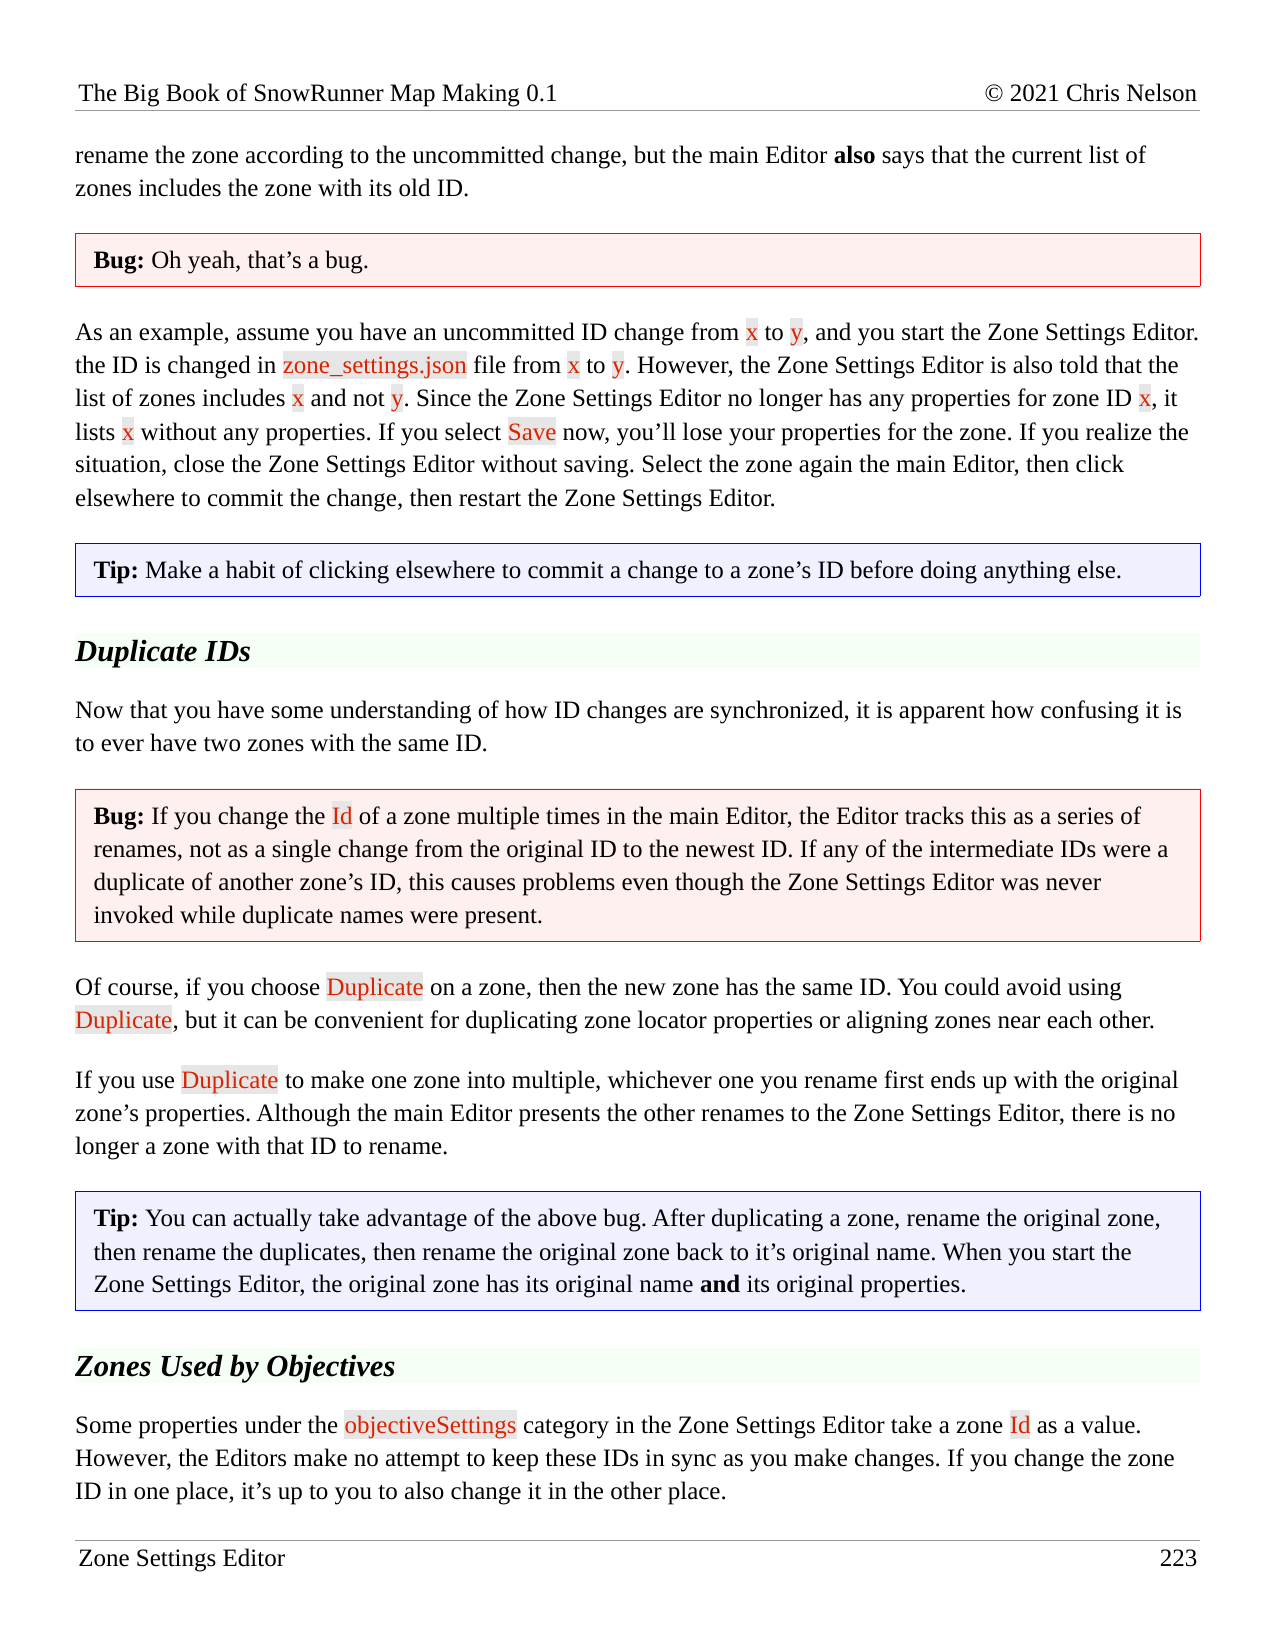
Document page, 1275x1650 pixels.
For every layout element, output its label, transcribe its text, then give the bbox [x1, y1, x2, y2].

subtitle Duplicate IDs [75, 633, 1200, 668]
text Some properties under the objectiveSettings category in the Zone Settings Editor take a zone Id as a value. However, the Editors make no attempt to keep these IDs in sync as you make changes. If you change the zone ID in one place, it’s up to you to also change it in the other place. [75, 1410, 1200, 1505]
list You can actually take advantage of the above bug. After duplicating a zone, rename the original zone, then rename the duplicates, then rename the original zone back to it’s original name. When you start the Zone Settings Editor, the original zone has its original name and its original properties. [76, 1192, 1200, 1310]
text Of course, if you choose Duplicate on a zone, then the new zone has the same ID. You could avoid using Duplicate, but it can be convenient for duplicating zone locator properties or aligning zones near each other. [75, 972, 1200, 1034]
text Now that you have some understanding of how ID changes are synchronized, it is apparent how confusing it is to ever have two zones with the same ID. [75, 696, 1200, 757]
list If you change the Id of a zone multiple times in the main Editor, the Editor tracks this as a series of renames, not as a single change from the original ID to the newest ID. If any of the intermediate IDs were a duplicate of another zone’s ID, this causes problems even though the Zone Settings Editor was never invoked while duplicate names were present. [76, 790, 1200, 941]
text If you use Duplicate to make one zone into multiple, whichever one you rename first ends up with the original zone’s properties. Although the main Editor presents the other renames to the Zone Settings Editor, there is no longer a zone with that ID to rename. [75, 1065, 1200, 1160]
subtitle Zones Used by Objectives [75, 1348, 1200, 1383]
text As an example, assume you have an uncommitted ID change from x to y, and you start the Zone Settings Editor. the ID is changed in zone_settings.json file from x to y. However, the Zone Settings Editor is also told that the list of zones includes x and not y. Since the Zone Settings Editor no longer has any properties for zone ID x, it lists x without any properties. If you select Save now, you’ll lose your properties for the zone. If you realize the situation, close the Zone Settings Editor without saving. Select the zone again the main Editor, then click elsewhere to commit the change, then restart the Zone Settings Editor. [75, 317, 1200, 511]
list Make a habit of clicking elsewhere to commit a change to a zone’s ID before doing anything else. [76, 544, 1200, 596]
list Oh yeah, that’s a bug. [76, 234, 1200, 286]
text rename the zone according to the uncommitted change, but the main Editor also says that the current list of zones includes the zone with its old ID. [75, 140, 1200, 202]
